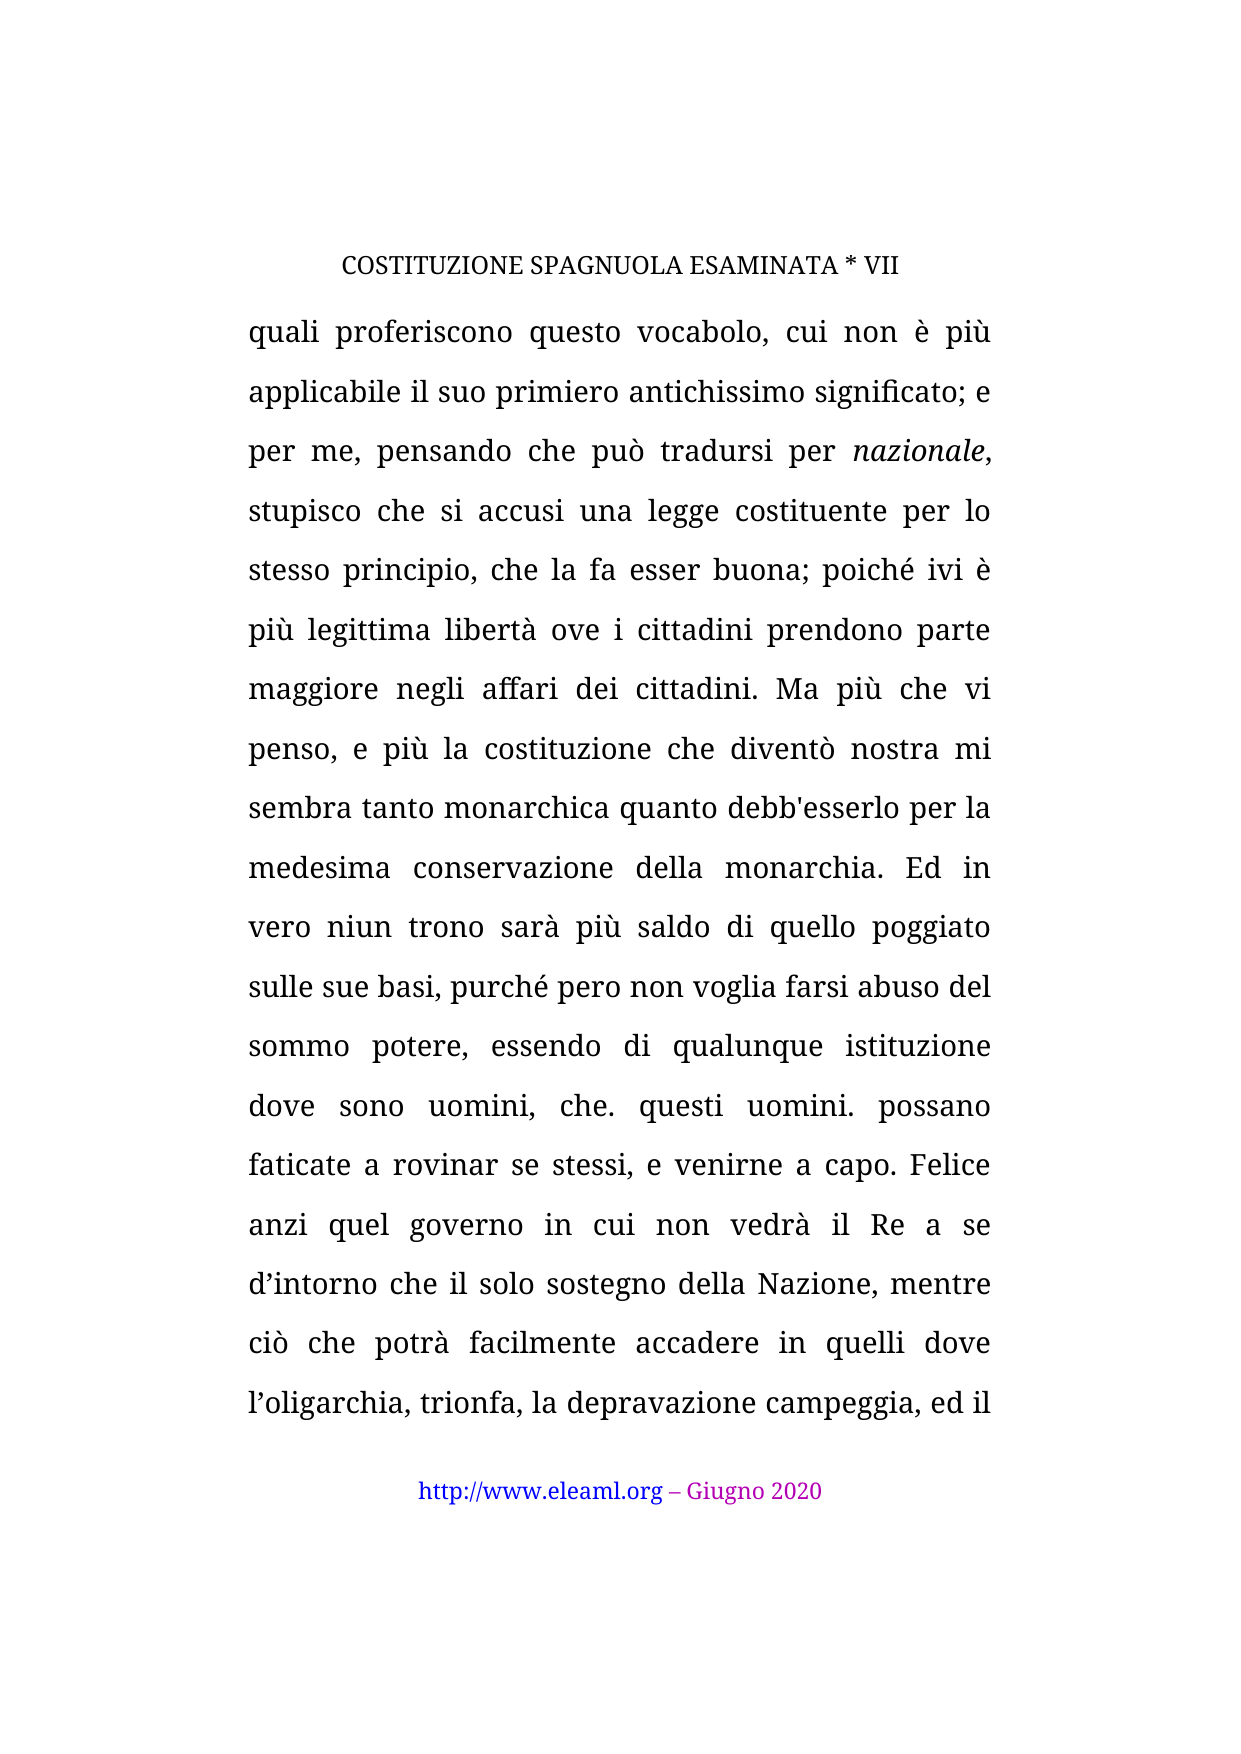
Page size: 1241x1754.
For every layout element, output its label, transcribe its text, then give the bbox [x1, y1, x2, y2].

text quali proferiscono questo vocabolo, cui non è più applicabile il suo primiero antichissimo significato; e per me, pensando che può tradursi per nazionale, stupisco che si accusi una legge costituente per lo stesso principio, che la fa esser buona; poiché ivi è più legittima libertà ove i cittadini prendono parte maggiore negli affari dei cittadini. Ma più che vi penso, e più la costituzione che diventò nostra mi sembra tanto monarchica quanto debb'esserlo per la medesima conservazione della monarchia. Ed in vero niun trono sarà più saldo di quello poggiato sulle sue basi, purché pero non voglia farsi abuso del sommo potere, essendo di qualunque istituzione dove sono uomini, che. questi uomini. possano faticate a rovinar se stessi, e venirne a capo. Felice anzi quel governo in cui non vedrà il Re a se d’intorno che il solo sostegno della Nazione, mentre ciò che potrà facilmente accadere in quelli dove l’oligarchia, trionfa, la depravazione campeggia, ed il [248, 312, 992, 1422]
